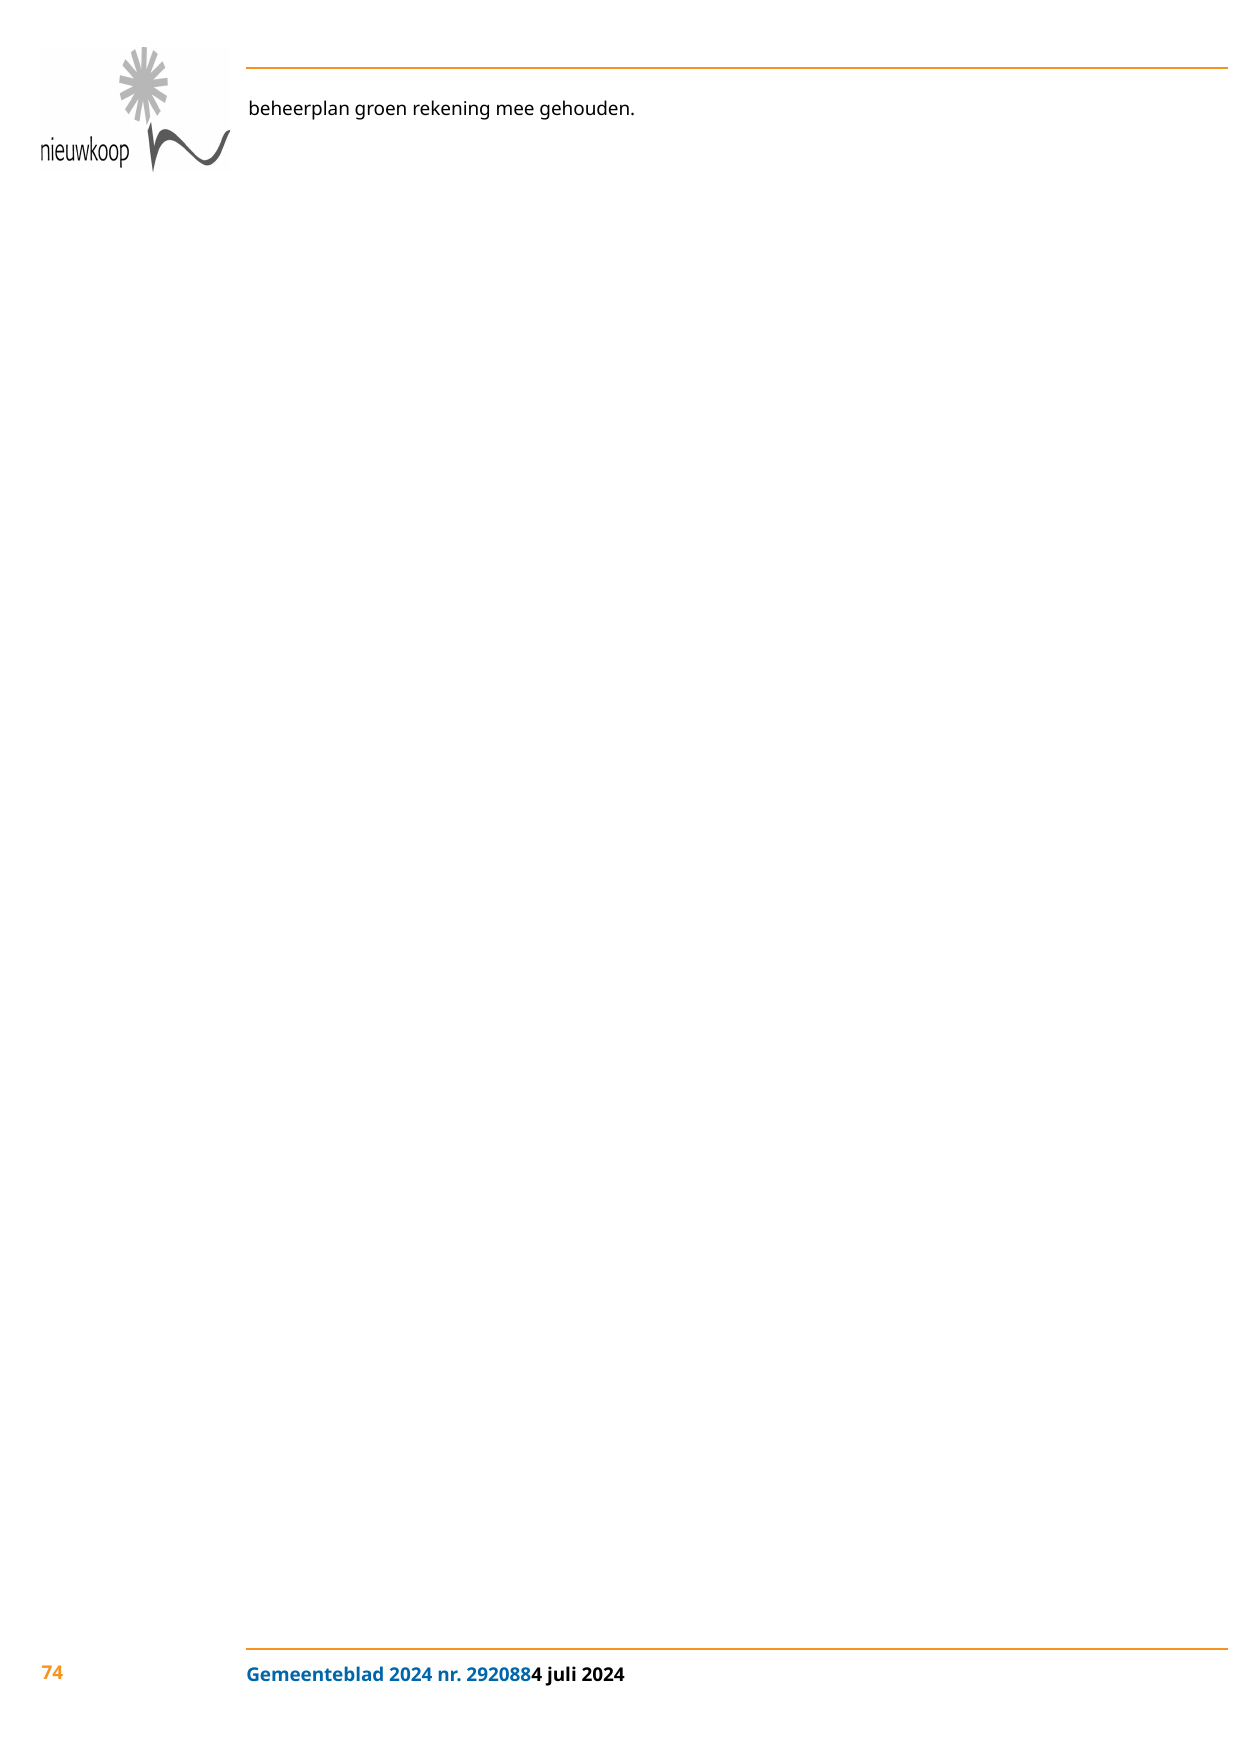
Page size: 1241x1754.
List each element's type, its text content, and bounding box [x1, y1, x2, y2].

picture [41, 47, 231, 172]
text beheerplan groen rekening mee gehouden. [248, 95, 1152, 121]
